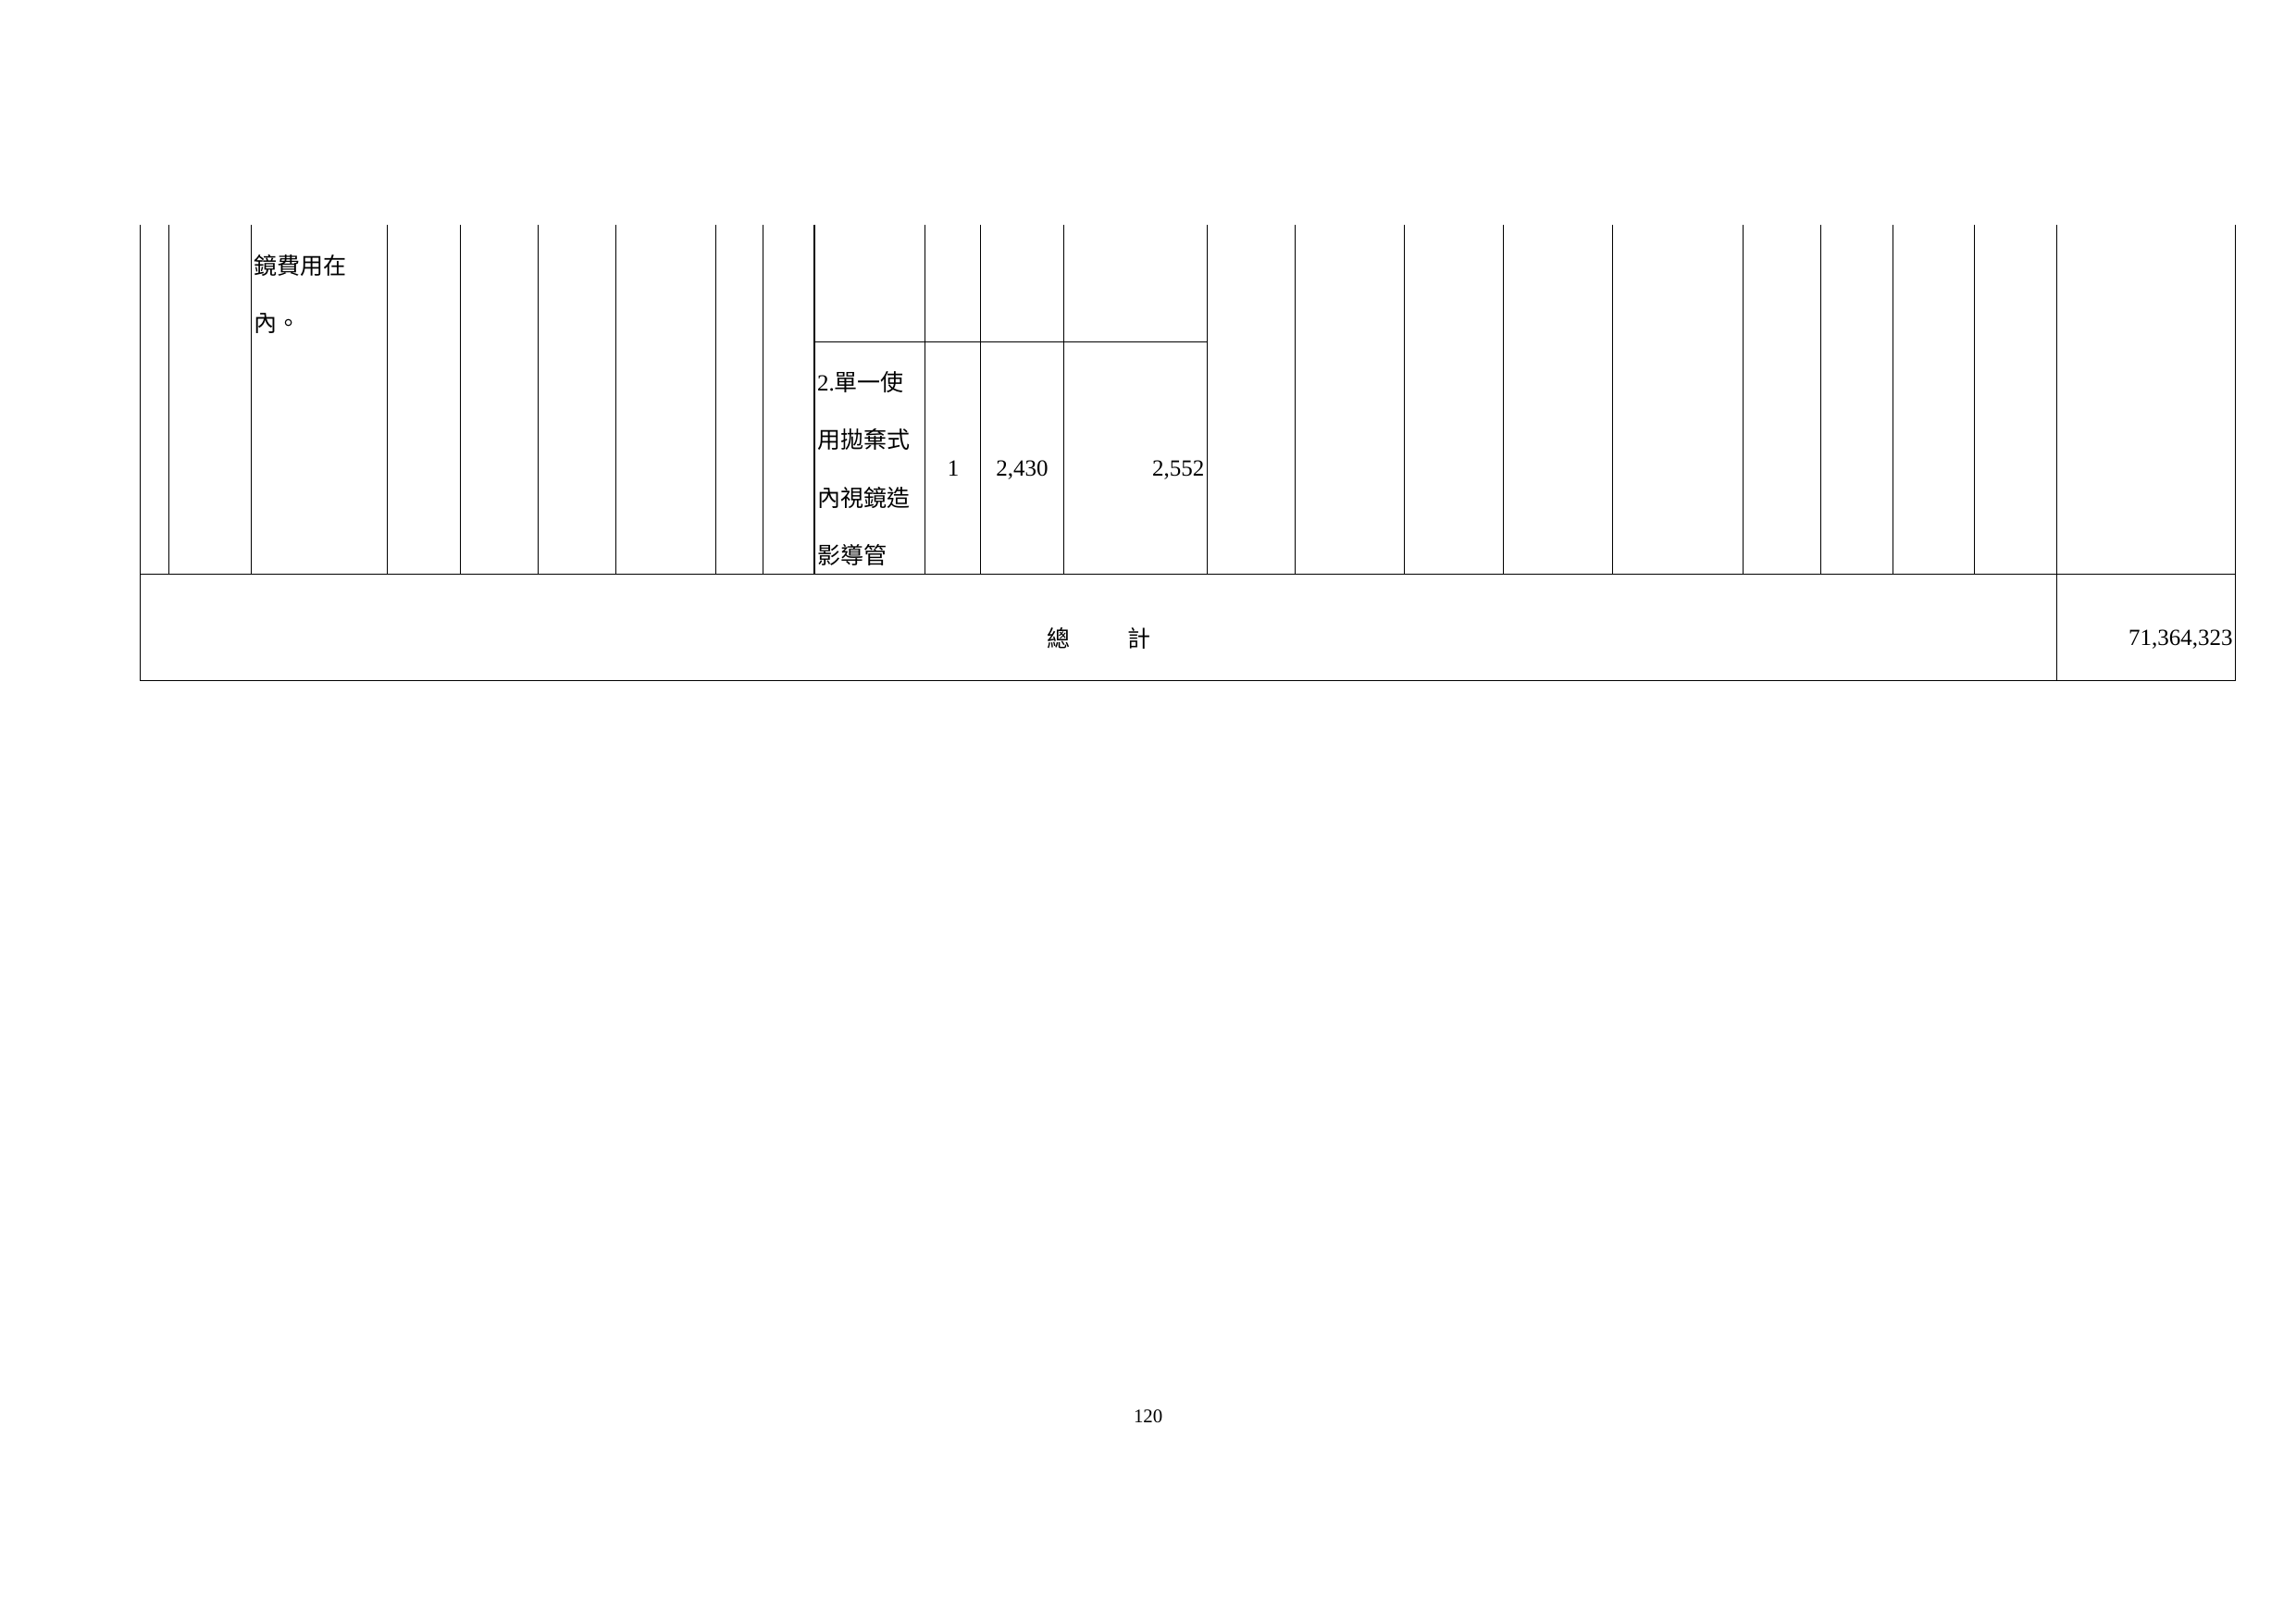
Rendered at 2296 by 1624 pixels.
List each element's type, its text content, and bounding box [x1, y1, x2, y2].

table_cell [2057, 341, 2235, 574]
table_cell [1744, 225, 1820, 341]
table_cell [252, 341, 387, 574]
table_cell [539, 341, 615, 574]
table_cell [461, 225, 538, 341]
table_cell 2.單一使用拋棄式內視鏡造影導管 [815, 342, 925, 574]
table_cell [1064, 225, 1207, 341]
table_cell [1893, 225, 1974, 341]
table_cell [763, 341, 813, 574]
table_cell [1975, 225, 2056, 341]
table_cell [169, 341, 251, 574]
table_cell 71,364,323 [2057, 575, 2235, 680]
table_cell [1975, 341, 2056, 574]
table_cell [1893, 341, 1974, 574]
table_cell [815, 225, 925, 341]
table_cell [1296, 341, 1404, 574]
table_cell [1613, 341, 1743, 574]
table_cell [1504, 225, 1612, 341]
table_cell [1821, 225, 1893, 341]
table_cell 總 計 [141, 575, 2056, 680]
table_cell [1821, 341, 1893, 574]
table_cell [1296, 225, 1404, 341]
table_cell [981, 225, 1063, 341]
table_cell [1613, 225, 1743, 341]
table_cell 鏡費用在內。 [252, 225, 387, 341]
table_cell [716, 341, 763, 574]
table_cell [2057, 225, 2235, 341]
table_cell 2,552 [1064, 342, 1207, 574]
table_cell [716, 225, 763, 341]
table_cell 1 [925, 342, 980, 574]
table_cell [1744, 341, 1820, 574]
table_cell [1405, 225, 1503, 341]
table_cell [388, 225, 460, 341]
table_cell [169, 225, 251, 341]
table_cell [616, 341, 715, 574]
table_cell [1208, 225, 1295, 341]
table_cell [1504, 341, 1612, 574]
table_cell [141, 341, 168, 574]
table_cell [616, 225, 715, 341]
table_cell 2,430 [981, 342, 1063, 574]
table_cell [763, 225, 813, 341]
table_cell [1208, 341, 1295, 574]
table_cell [388, 341, 460, 574]
table_cell [141, 225, 168, 341]
table_cell [539, 225, 615, 341]
table_cell [461, 341, 538, 574]
table_cell [925, 225, 980, 341]
table_cell [1405, 341, 1503, 574]
